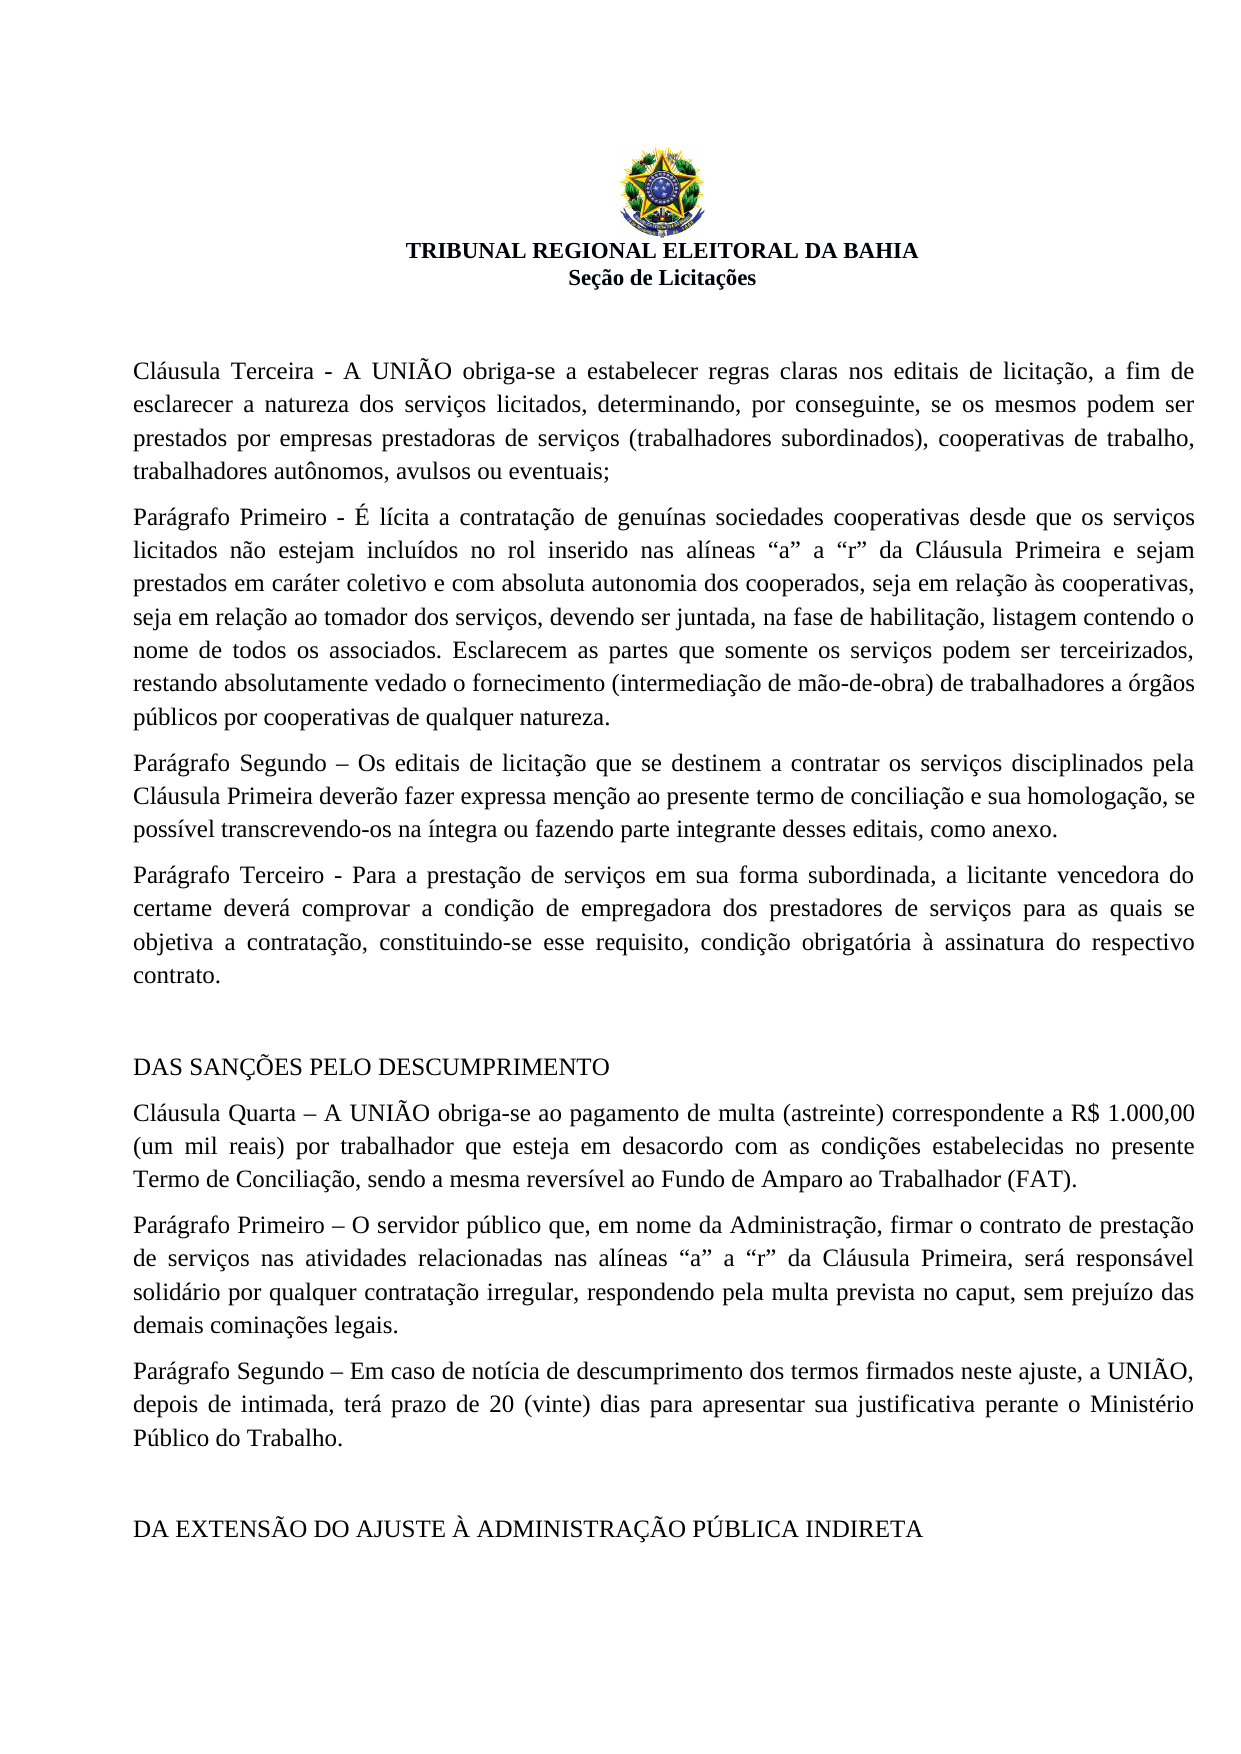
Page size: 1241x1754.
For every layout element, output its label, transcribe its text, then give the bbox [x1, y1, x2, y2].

text Parágrafo Segundo – Os editais de licitação que se destinem a contratar os serviços disciplinados pela Cláusula Primeira deverão fazer expressa menção ao presente termo de conciliação e sua homologação, se possível transcrevendo-os na íntegra ou fazendo parte integrante desses editais, como anexo. [133, 744, 1196, 844]
text DA EXTENSÃO DO AJUSTE À ADMINISTRAÇÃO PÚBLICA INDIRETA [133, 1511, 1196, 1544]
text Parágrafo Segundo – Em caso de notícia de descumprimento dos termos firmados neste ajuste, a UNIÃO, depois de intimada, terá prazo de 20 (vinte) dias para apresentar sua justificativa perante o Ministério Público do Trabalho. [133, 1353, 1196, 1453]
text Parágrafo Primeiro - É lícita a contratação de genuínas sociedades cooperativas desde que os serviços licitados não estejam incluídos no rol inserido nas alíneas “a” a “r” da Cláusula Primeira e sejam prestados em caráter coletivo e com absoluta autonomia dos cooperados, seja em relação às cooperativas, seja em relação ao tomador dos serviços, devendo ser juntada, na fase de habilitação, listagem contendo o nome de todos os associados. Esclarecem as partes que somente os serviços podem ser terceirizados, restando absolutamente vedado o fornecimento (intermediação de mão-de-obra) de trabalhadores a órgãos públicos por cooperativas de qualquer natureza. [133, 498, 1196, 732]
text Parágrafo Terceiro - Para a prestação de serviços em sua forma subordinada, a licitante vencedora do certame deverá comprovar a condição de empregadora dos prestadores de serviços para as quais se objetiva a contratação, constituindo-se esse requisito, condição obrigatória à assinatura do respectivo contrato. [133, 857, 1196, 990]
text Cláusula Terceira - A UNIÃO obriga-se a estabelecer regras claras nos editais de licitação, a fim de esclarecer a natureza dos serviços licitados, determinando, por conseguinte, se os mesmos podem ser prestados por empresas prestadoras de serviços (trabalhadores subordinados), cooperativas de trabalho, trabalhadores autônomos, avulsos ou eventuais; [133, 353, 1196, 486]
text Cláusula Quarta – A UNIÃO obriga-se ao pagamento de multa (astreinte) correspondente a R$ 1.000,00 (um mil reais) por trabalhador que esteja em desacordo com as condições estabelecidas no presente Termo de Conciliação, sendo a mesma reversível ao Fundo de Amparo ao Trabalhador (FAT). [133, 1094, 1196, 1194]
text DAS SANÇÕES PELO DESCUMPRIMENTO [133, 1048, 1196, 1082]
text Parágrafo Primeiro – O servidor público que, em nome da Administração, firmar o contrato de prestação de serviços nas atividades relacionadas nas alíneas “a” a “r” da Cláusula Primeira, será responsável solidário por qualquer contratação irregular, respondendo pela multa prevista no caput, sem prejuízo das demais cominações legais. [133, 1207, 1196, 1340]
